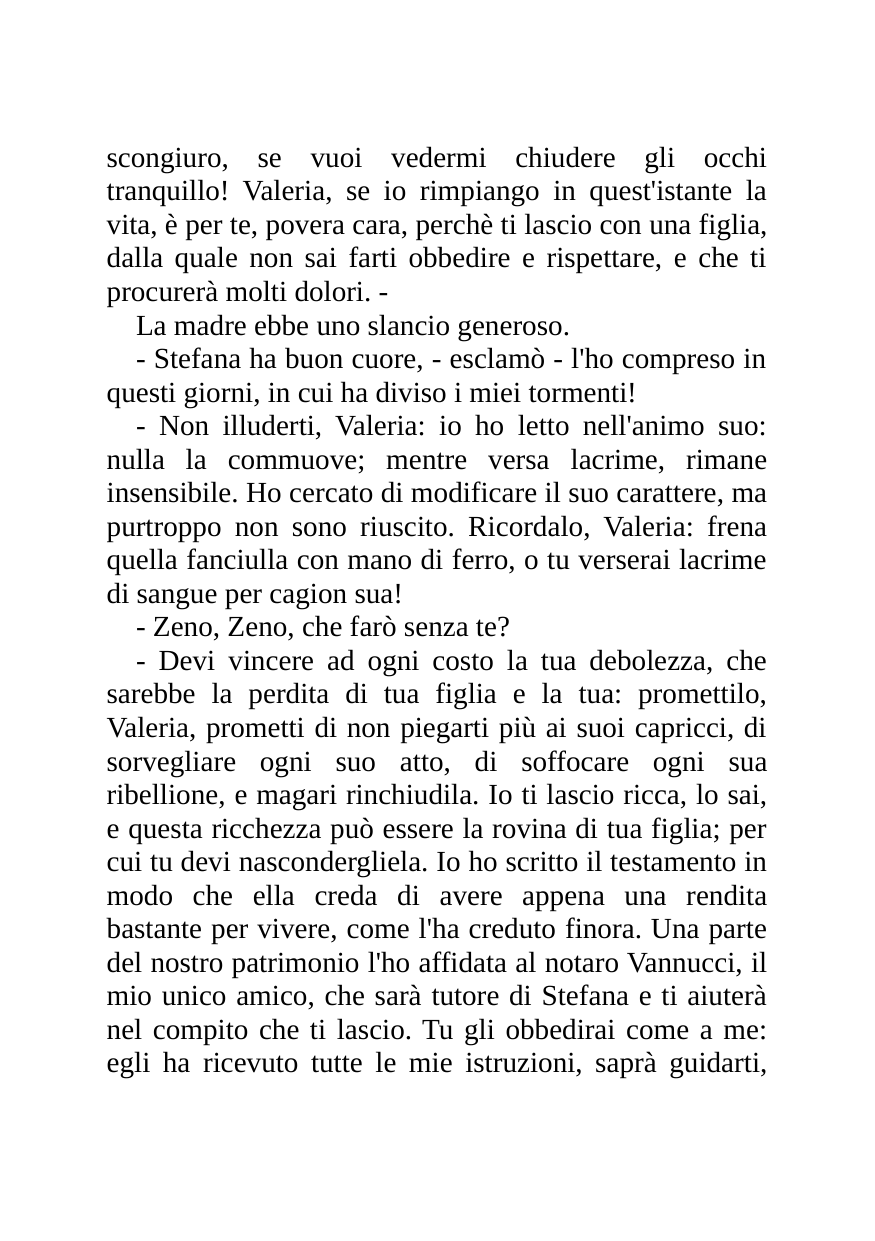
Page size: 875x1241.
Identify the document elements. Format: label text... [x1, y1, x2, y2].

text La madre ebbe uno slancio generoso. [106, 308, 768, 341]
text scongiuro, se vuoi vedermi chiudere gli occhi tranquillo! Valeria, se io rimpiango in quest'istante la vita, è per te, povera cara, perchè ti lascio con una figlia, dalla quale non sai farti obbedire e rispettare, e che ti procurerà molti dolori. - [106, 140, 768, 308]
text - Zeno, Zeno, che farò senza te? [106, 609, 768, 643]
text - Stefana ha buon cuore, - esclamò - l'ho compreso in questi giorni, in cui ha diviso i miei tormenti! [106, 341, 768, 408]
text - Non illuderti, Valeria: io ho letto nell'animo suo: nulla la commuove; mentre versa lacrime, rimane insensibile. Ho cercato di modificare il suo carattere, ma purtroppo non sono riuscito. Ricordalo, Valeria: frena quella fanciulla con mano di ferro, o tu verserai lacrime di sangue per cagion sua! [106, 408, 768, 609]
text - Devi vincere ad ogni costo la tua debolezza, che sarebbe la perdita di tua figlia e la tua: promettilo, Valeria, prometti di non piegarti più ai suoi capricci, di sorvegliare ogni suo atto, di soffocare ogni sua ribellione, e magari rinchiudila. Io ti lascio ricca, lo sai, e questa ricchezza può essere la rovina di tua figlia; per cui tu devi nascondergliela. Io ho scritto il testamento in modo che ella creda di avere appena una rendita bastante per vivere, come l'ha creduto finora. Una parte del nostro patrimonio l'ho affidata al notaro Vannucci, il mio unico amico, che sarà tutore di Stefana e ti aiuterà nel compito che ti lascio. Tu gli obbedirai come a me: egli ha ricevuto tutte le mie istruzioni, saprà guidarti, [106, 643, 768, 1079]
